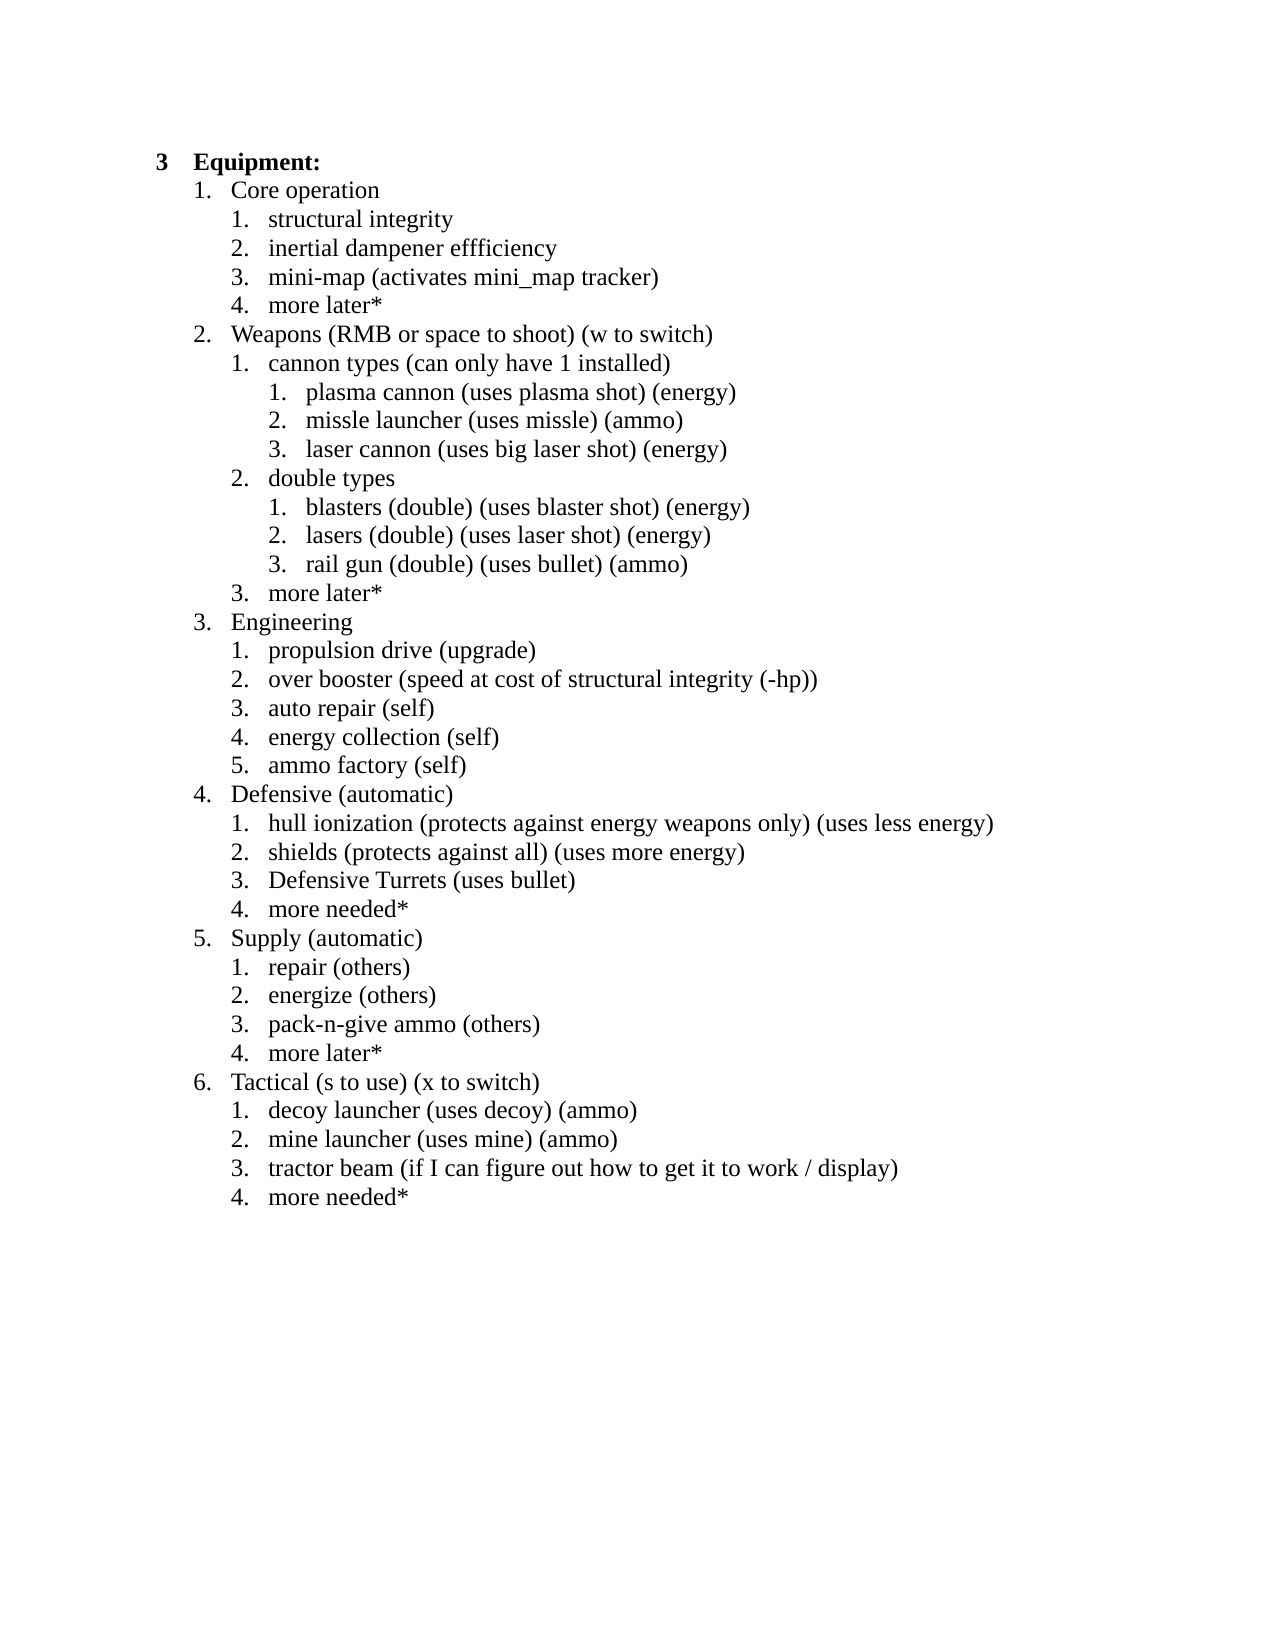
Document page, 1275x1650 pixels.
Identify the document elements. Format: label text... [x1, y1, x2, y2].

list energize (others) [231, 981, 1157, 1009]
list ammo factory (self) [231, 751, 1157, 779]
list Engineering [193, 607, 1157, 636]
list Weapons (RMB or space to shoot) (w to switch) [193, 319, 1157, 348]
list energy collection (self) [231, 722, 1157, 751]
list repair (others) [231, 952, 1157, 981]
list mine launcher (uses mine) (ammo) [231, 1124, 1157, 1153]
list structural integrity [231, 204, 1157, 233]
list more needed* [231, 1182, 1157, 1211]
list mini-map (activates mini_map tracker) [231, 262, 1157, 291]
list Tactical (s to use) (x to switch) [193, 1067, 1157, 1096]
list inertial dampener effficiency [231, 233, 1157, 262]
list over booster (speed at cost of structural integrity (-hp)) [231, 664, 1157, 693]
list hull ionization (protects against energy weapons only) (uses less energy) [231, 808, 1157, 837]
list laser cannon (uses big laser shot) (energy) [268, 434, 1157, 463]
list more later* [231, 578, 1157, 607]
list missle launcher (uses missle) (ammo) [268, 406, 1157, 434]
list cannon types (can only have 1 installed) [231, 348, 1157, 377]
list Defensive Turrets (uses bullet) [231, 866, 1157, 894]
list shields (protects against all) (uses more energy) [231, 837, 1157, 866]
list plasma cannon (uses plasma shot) (energy) [268, 377, 1157, 406]
list more needed* [231, 894, 1157, 923]
list propulsion drive (upgrade) [231, 636, 1157, 664]
list tractor beam (if I can figure out how to get it to work / display) [231, 1153, 1157, 1182]
list decoy launcher (uses decoy) (ammo) [231, 1096, 1157, 1124]
list Core operation [193, 176, 1157, 204]
list pack-n-give ammo (others) [231, 1009, 1157, 1038]
list auto repair (self) [231, 693, 1157, 722]
list more later* [231, 291, 1157, 319]
list Defensive (automatic) [193, 779, 1157, 808]
list lasers (double) (uses laser shot) (energy) [268, 521, 1157, 549]
list Supply (automatic) [193, 923, 1157, 952]
list blasters (double) (uses blaster shot) (energy) [268, 492, 1157, 521]
list double types [231, 463, 1157, 492]
list rail gun (double) (uses bullet) (ammo) [268, 549, 1157, 578]
list more later* [231, 1038, 1157, 1067]
list Equipment: [156, 147, 1157, 176]
